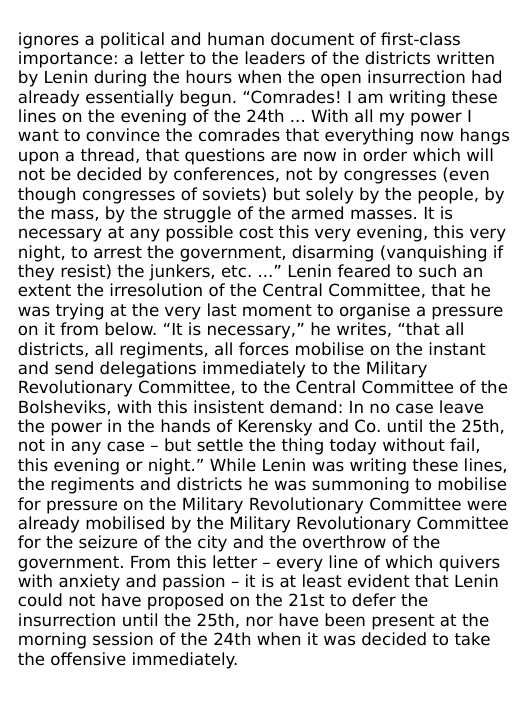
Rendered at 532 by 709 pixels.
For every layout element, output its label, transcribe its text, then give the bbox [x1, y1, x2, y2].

text ignores a political and human document of first-class importance: a letter to the leaders of the districts written by Lenin during the hours when the open insurrection had already essentially begun. “Comrades! I am writing these lines on the evening of the 24th ... With all my power I want to convince the comrades that everything now hangs upon a thread, that questions are now in order which will not be decided by conferences, not by congresses (even though congresses of soviets) but solely by the people, by the mass, by the struggle of the armed masses. It is necessary at any possible cost this very evening, this very night, to arrest the government, disarming (vanquishing if they resist) the junkers, etc. ...” Lenin feared to such an extent the irresolution of the Central Committee, that he was trying at the very last moment to organise a pressure on it from below. “It is necessary,” he writes, “that all districts, all regiments, all forces mobilise on the instant and send delegations immediately to the Military Revolutionary Committee, to the Central Committee of the Bolsheviks, with this insistent demand: In no case leave the power in the hands of Kerensky and Co. until the 25th, not in any case – but settle the thing today without fail, this evening or night.” While Lenin was writing these lines, the regiments and districts he was summoning to mobilise for pressure on the Military Revolutionary Committee were already mobilised by the Military Revolutionary Committee for the seizure of the city and the overthrow of the government. From this letter – every line of which quivers with anxiety and passion – it is at least evident that Lenin could not have proposed on the 21st to defer the insurrection until the 25th, nor have been present at the morning session of the 24th when it was decided to take the offensive immediately. [18, 29, 514, 669]
